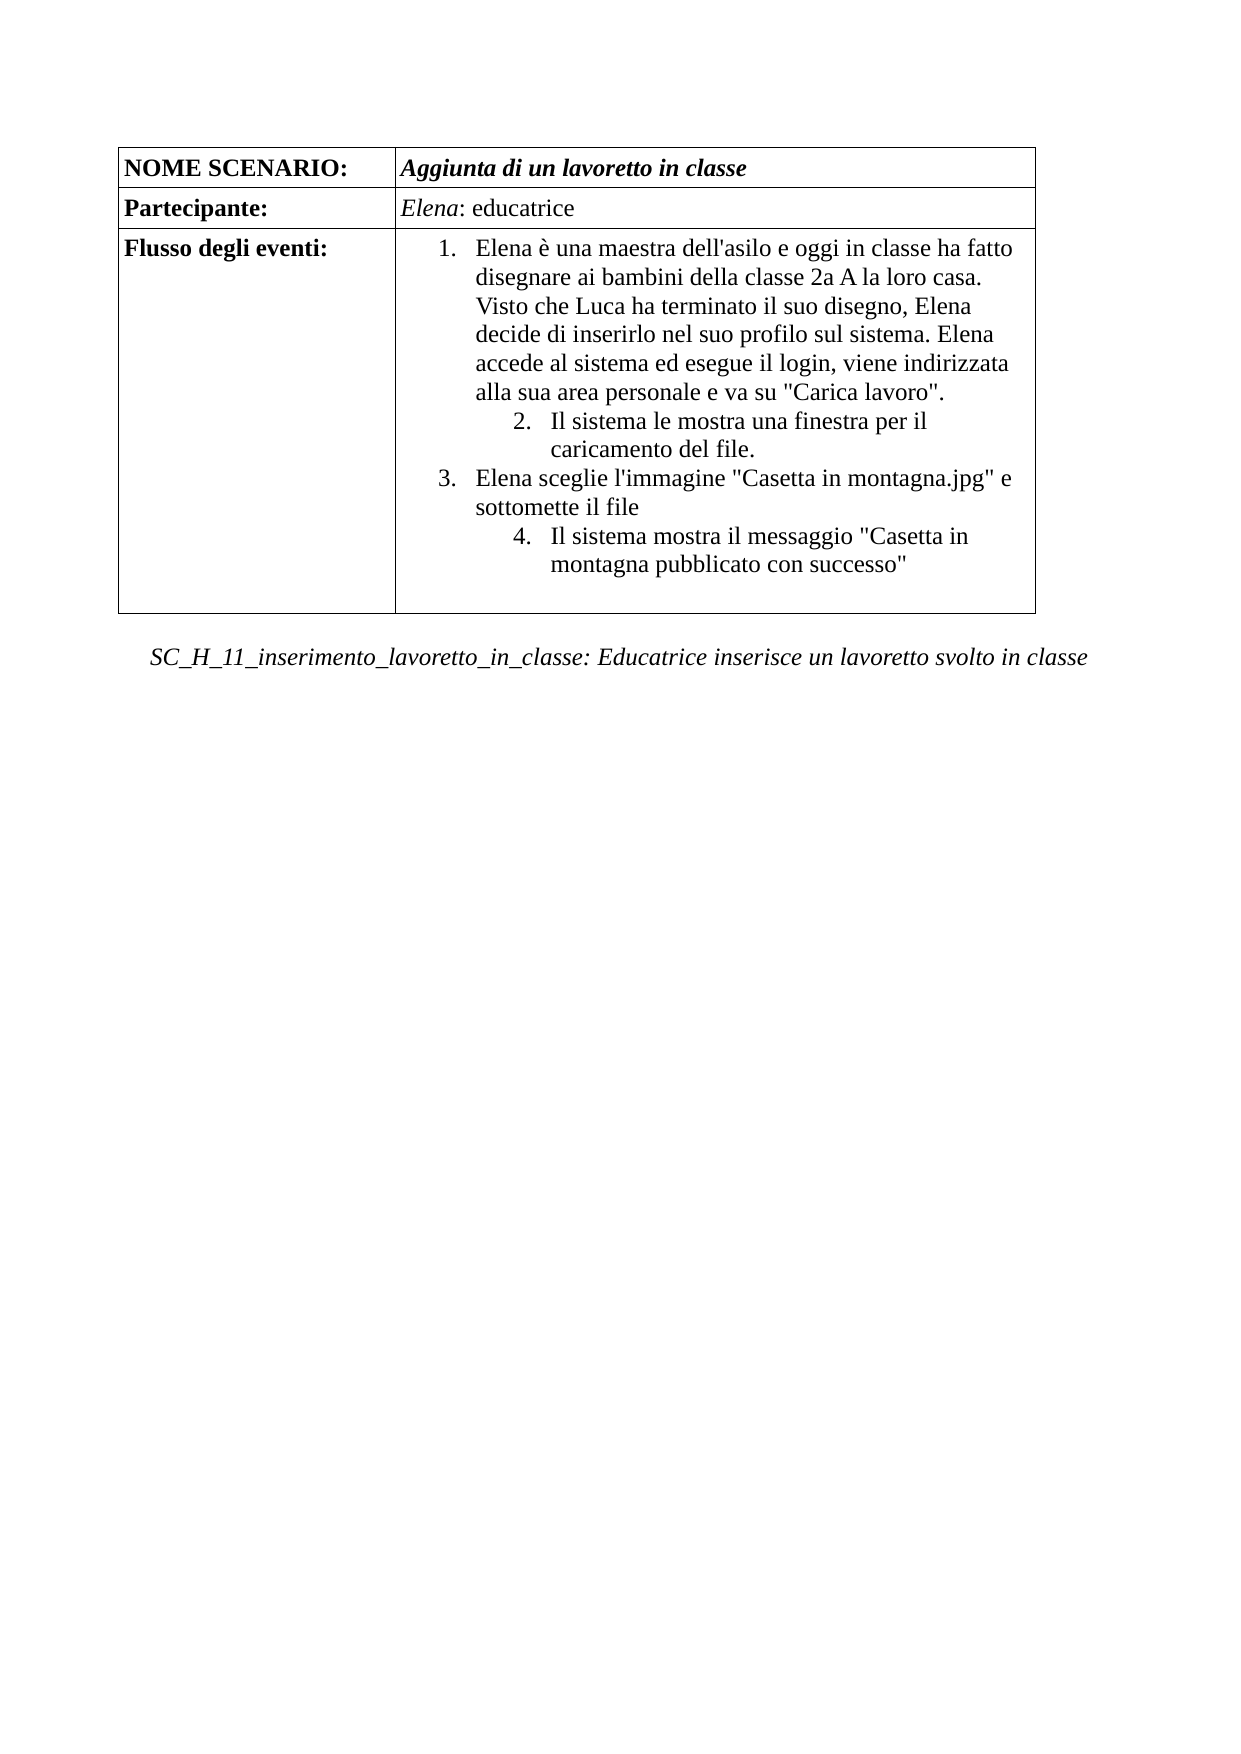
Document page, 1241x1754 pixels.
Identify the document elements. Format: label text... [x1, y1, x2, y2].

table_header NOME SCENARIO: [119, 148, 395, 187]
table_cell Elena è una maestra dell'asilo e oggi in classe ha fatto disegnare ai bambini della classe 2a A la loro casa. Visto che Luca ha terminato il suo disegno, Elena decide di inserirlo nel suo profilo sul sistema. Elena accede al sistema ed esegue il login, viene indirizzata alla sua area personale e va su "Carica lavoro". Il sistema le mostra una finestra per il caricamento del file. Elena sceglie l'immagine "Casetta in montagna.jpg" e sottomette il file Il sistema mostra il messaggio "Casetta in montagna pubblicato con successo" [396, 229, 1035, 613]
table_header Aggiunta di un lavoretto in classe [396, 148, 1035, 187]
table_cell Flusso degli eventi: [119, 229, 395, 613]
table_cell Elena: educatrice [396, 188, 1035, 227]
table_cell Partecipante: [119, 188, 395, 227]
text SC_H_11_inserimento_lavoretto_in_classe: Educatrice inserisce un lavoretto svolto in classe [118, 642, 1122, 670]
